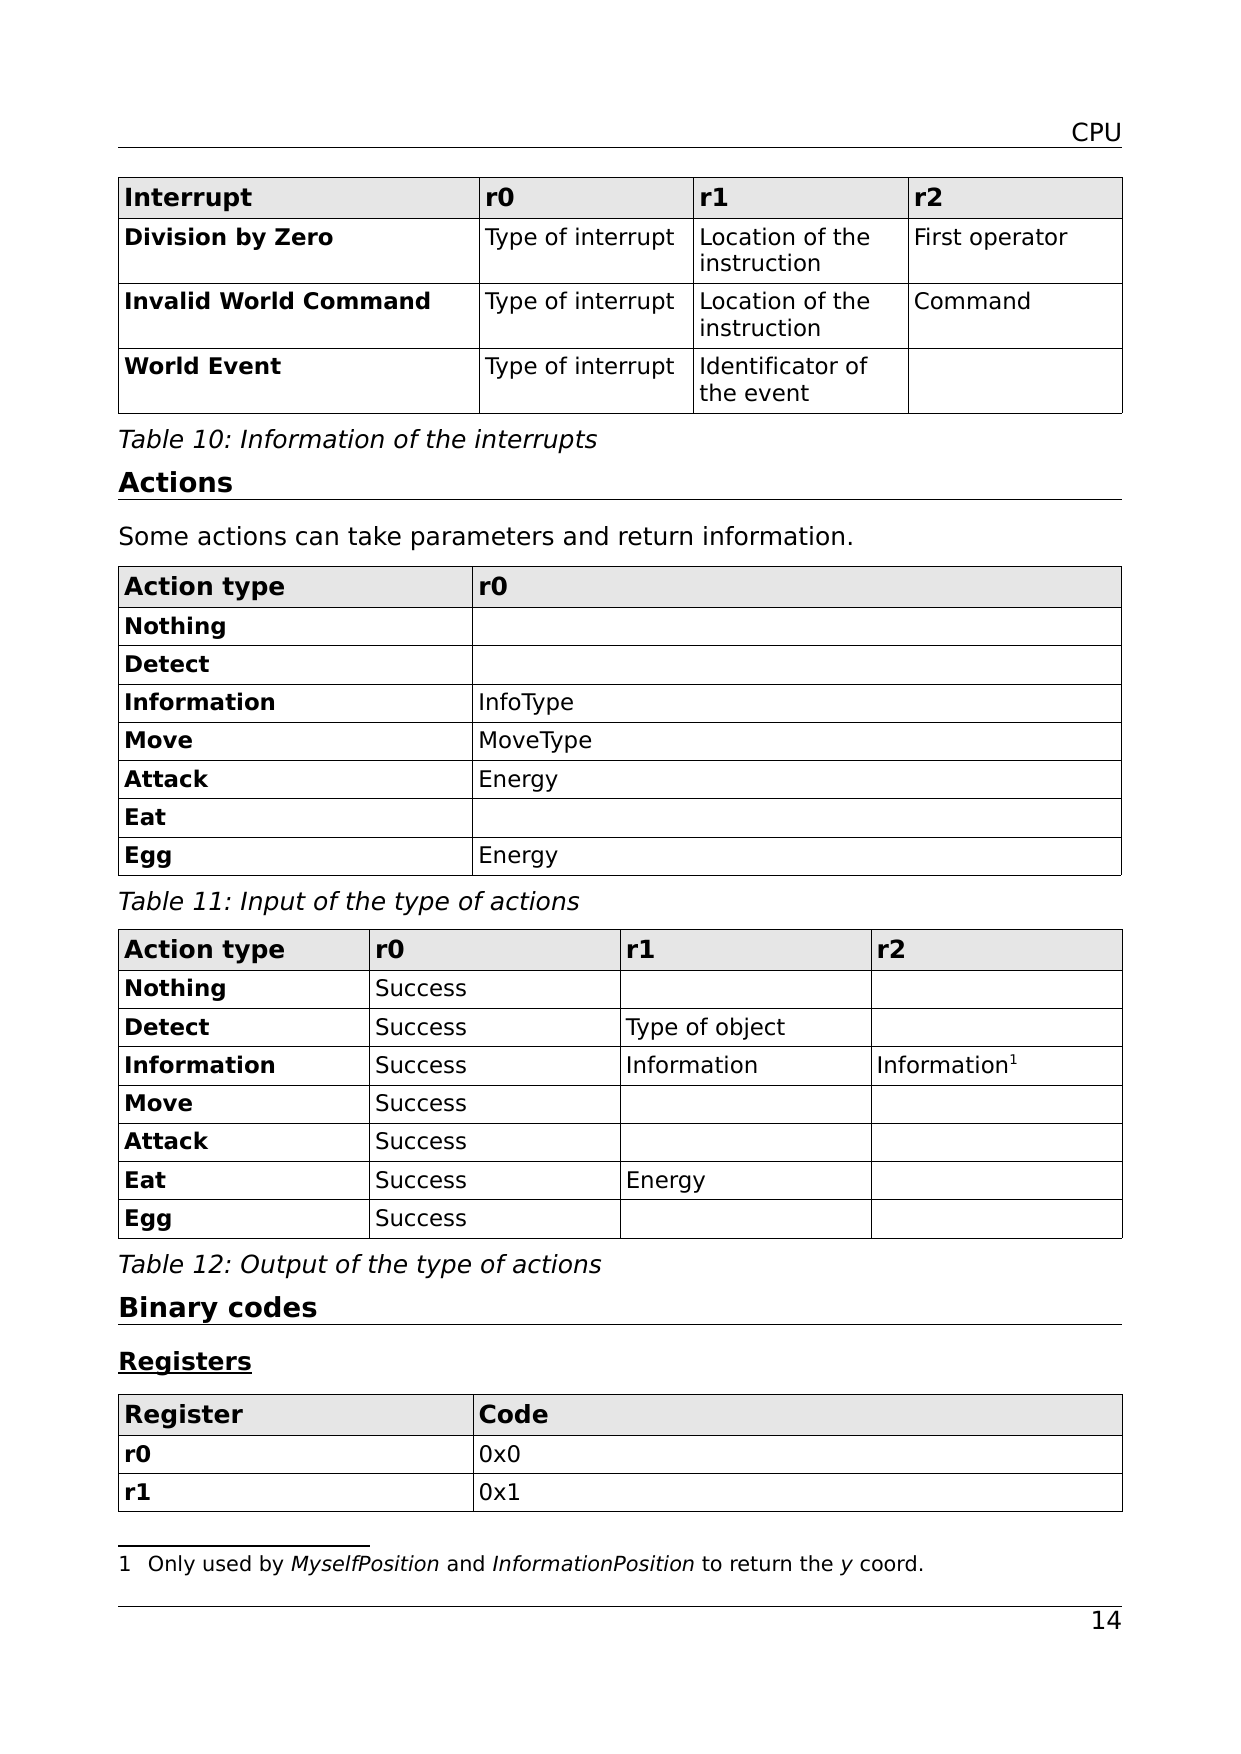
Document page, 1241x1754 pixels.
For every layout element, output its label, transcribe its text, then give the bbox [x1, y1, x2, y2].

table_cell Success [370, 1124, 620, 1161]
table_header r0 [473, 567, 1121, 607]
table_cell [872, 1124, 1122, 1161]
table_cell Type of interrupt [480, 219, 693, 283]
table_header r0 [370, 930, 620, 970]
table_cell [473, 799, 1121, 837]
table_cell [909, 349, 1122, 412]
text Table 11: Input of the type of actions [118, 887, 1122, 917]
table_cell [621, 1124, 871, 1161]
table_cell Egg [119, 838, 472, 875]
table_cell [872, 1200, 1122, 1237]
table_header Interrupt [119, 178, 479, 218]
table_cell Move [119, 723, 472, 760]
table_cell Success [370, 1200, 620, 1237]
table_cell Type of interrupt [480, 284, 693, 348]
text Table 12: Output of the type of actions [118, 1250, 1122, 1279]
title Binary codes [118, 1292, 1122, 1324]
table_cell r0 [119, 1436, 473, 1473]
table_cell Egg [119, 1200, 369, 1237]
table_cell Move [119, 1086, 369, 1123]
table_cell [621, 1200, 871, 1237]
table_cell Type of interrupt [480, 349, 693, 412]
table_cell Energy [473, 761, 1121, 798]
table_cell Eat [119, 1162, 369, 1199]
table_cell Information [621, 1047, 871, 1084]
table_cell First operator [909, 219, 1122, 283]
table_cell Identificator of the event [694, 349, 908, 412]
table_cell [872, 971, 1122, 1008]
table_cell [872, 1009, 1122, 1046]
table_cell [621, 1086, 871, 1123]
title Registers [118, 1347, 1122, 1377]
table_header r1 [694, 178, 908, 218]
table_cell Success [370, 1009, 620, 1046]
table_cell Nothing [119, 971, 369, 1008]
table_cell Division by Zero [119, 219, 479, 283]
table_cell Detect [119, 646, 472, 684]
table_cell Detect [119, 1009, 369, 1046]
table_cell 0x1 [474, 1474, 1122, 1511]
text Table 10: Information of the interrupts [118, 425, 1122, 454]
table_header r2 [909, 178, 1122, 218]
table_cell InfoType [473, 685, 1121, 722]
table_cell Attack [119, 1124, 369, 1161]
table_cell r1 [119, 1474, 473, 1511]
table_cell Success [370, 1162, 620, 1199]
text Some actions can take parameters and return information. [118, 522, 1122, 552]
table_cell [621, 971, 871, 1008]
table_cell Nothing [119, 608, 472, 645]
table_cell Attack [119, 761, 472, 798]
table_cell Invalid World Command [119, 284, 479, 348]
table_header Register [119, 1395, 473, 1435]
table_cell Type of object [621, 1009, 871, 1046]
table_cell Eat [119, 799, 472, 837]
table_header r0 [480, 178, 693, 218]
table_cell Location of the instruction [694, 284, 908, 348]
table_header r1 [621, 930, 871, 970]
table_cell Energy [621, 1162, 871, 1199]
table_cell Success [370, 971, 620, 1008]
table_cell [872, 1086, 1122, 1123]
table_header Action type [119, 930, 369, 970]
table_cell World Event [119, 349, 479, 412]
table_cell Success [370, 1047, 620, 1084]
table_cell 0x0 [474, 1436, 1122, 1473]
table_cell Energy [473, 838, 1121, 875]
table_cell Command [909, 284, 1122, 348]
table_cell [872, 1162, 1122, 1199]
title Actions [118, 467, 1122, 499]
table_cell Success [370, 1086, 620, 1123]
table_cell [473, 646, 1121, 684]
table_header Code [474, 1395, 1122, 1435]
table_cell Information [872, 1047, 1122, 1084]
table_cell [473, 608, 1121, 645]
table_cell MoveType [473, 723, 1121, 760]
table_header Action type [119, 567, 472, 607]
table_cell Information [119, 1047, 369, 1084]
table_cell Information [119, 685, 472, 722]
table_header r2 [872, 930, 1122, 970]
table_cell Location of the instruction [694, 219, 908, 283]
